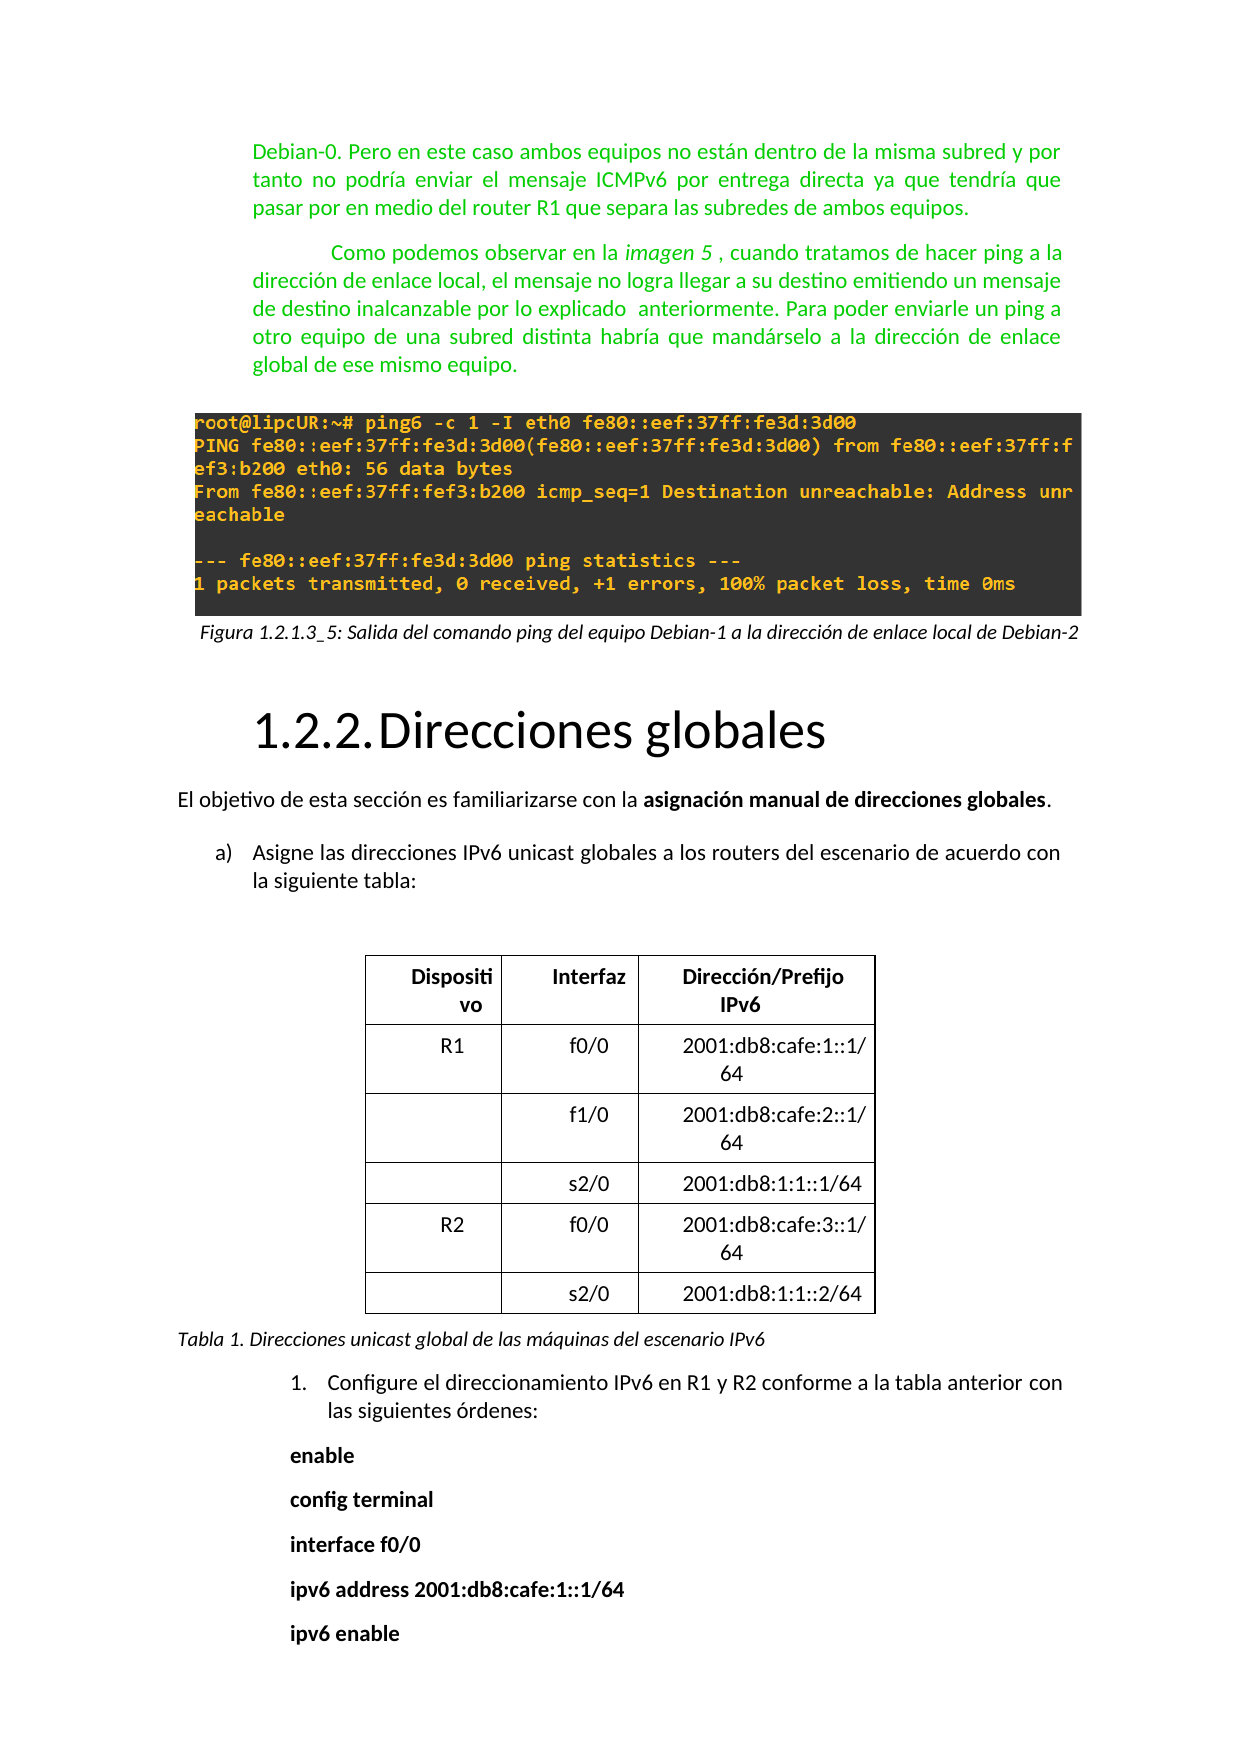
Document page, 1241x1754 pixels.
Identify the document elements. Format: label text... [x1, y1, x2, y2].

text El objetivo de esta sección es familiarizarse con la asignación manual de direcciones globales. [177, 785, 1063, 813]
table_header Dispositivo [366, 956, 501, 1024]
list ipv6 enable [290, 1619, 1063, 1648]
table_header Dirección/Prefijo IPv6 [639, 956, 874, 1024]
list Debian-0. Pero en este caso ambos equipos no están dentro de la misma subred y por tanto no podría enviar el mensaje ICMPv6 por entrega directa ya que tendría que pasar por en medio del router R1 que separa las subredes de ambos equipos. [251, 137, 1063, 221]
text Tabla 1. Direcciones unicast global de las máquinas del escenario IPv6 [177, 1326, 1063, 1352]
table_cell [366, 1273, 501, 1313]
table_cell [366, 1163, 501, 1203]
table_cell f0/0 [502, 1025, 638, 1093]
table_cell 2001:db8:cafe:1::1/64 [639, 1025, 874, 1093]
table_cell [366, 1094, 501, 1162]
list Configure el direccionamiento IPv6 en R1 y R2 conforme a la tabla anterior con las siguientes órdenes: [290, 1368, 1063, 1424]
list Asigne las direcciones IPv6 unicast globales a los routers del escenario de acuerdo con la siguiente tabla: [215, 838, 1063, 894]
table_cell 2001:db8:cafe:2::1/64 [639, 1094, 874, 1162]
list interface f0/0 [290, 1530, 1063, 1558]
table_cell R2 [366, 1204, 501, 1272]
list enable [290, 1441, 1063, 1469]
table_cell R1 [366, 1025, 501, 1093]
table_cell s2/0 [502, 1273, 638, 1313]
table_cell 2001:db8:1:1::1/64 [639, 1163, 874, 1203]
table_cell s2/0 [502, 1163, 638, 1203]
subtitle Direcciones globales [252, 696, 1063, 762]
table_cell 2001:db8:cafe:3::1/64 [639, 1204, 874, 1272]
table_cell f0/0 [502, 1204, 638, 1272]
table_cell 2001:db8:1:1::2/64 [639, 1273, 874, 1313]
list ipv6 address 2001:db8:cafe:1::1/64 [290, 1575, 1063, 1603]
list Como podemos observar en la imagen 5 , cuando tratamos de hacer ping a la dirección de enlace local, el mensaje no logra llegar a su destino emitiendo un mensaje de destino inalcanzable por lo explicado anteriormente. Para poder enviarle un ping a otro equipo de una subred distinta habría que mandárselo a la dirección de enlace global de ese mismo equipo. [252, 238, 1063, 378]
list config terminal [290, 1486, 1063, 1513]
table_cell f1/0 [502, 1094, 638, 1162]
table_header Interfaz [502, 956, 638, 1024]
